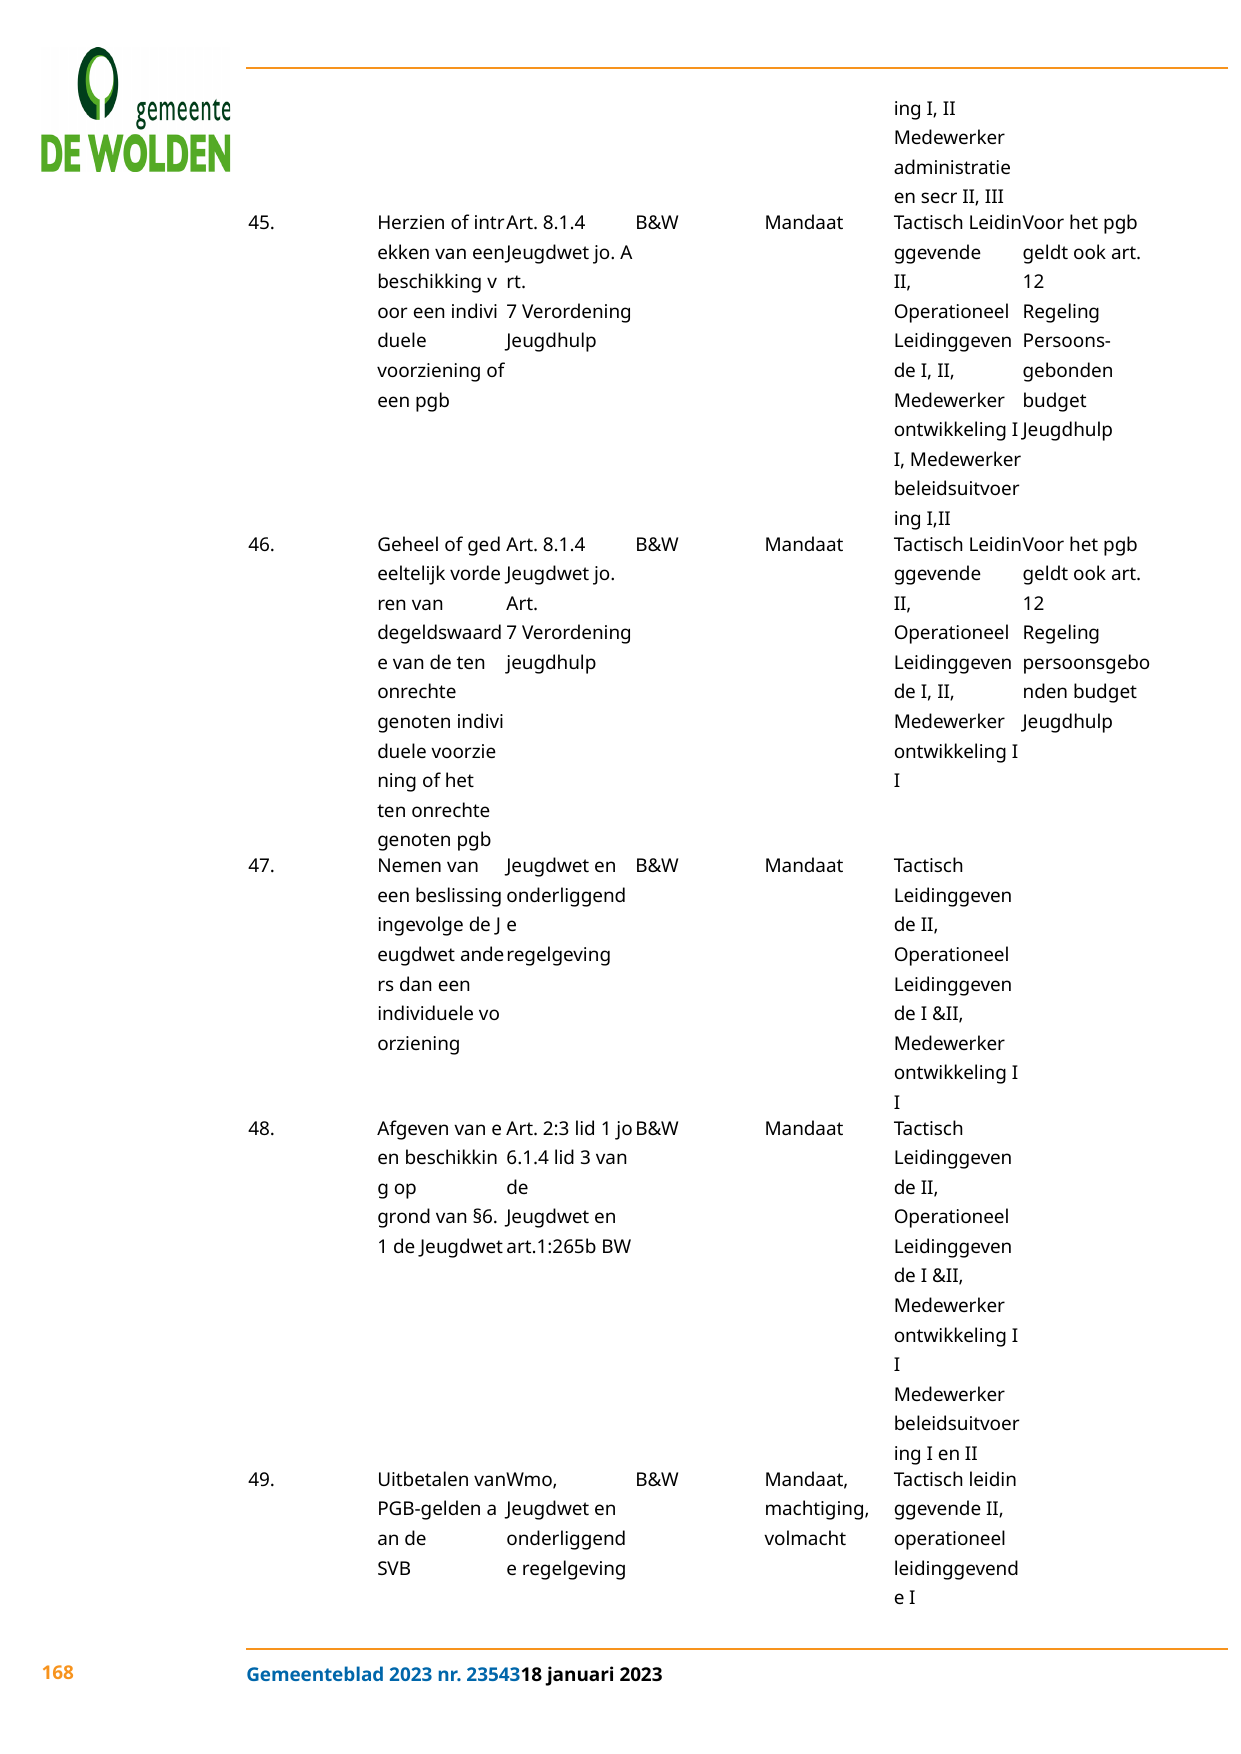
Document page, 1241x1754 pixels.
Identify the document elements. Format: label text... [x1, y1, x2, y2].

table_cell Wmo, Jeugdwet en onderliggende regelgeving [506, 1466, 635, 1610]
table_cell B&W [635, 853, 764, 1115]
table_cell [248, 95, 377, 209]
table_cell [1023, 1466, 1152, 1610]
table_cell Mandaat [764, 853, 893, 1115]
table_cell Uitbetalen van PGB-gelden aan de SVB [377, 1466, 506, 1610]
table_cell Tactisch leidinggevende II, operationeel leidinggevende I [894, 1466, 1022, 1610]
table_cell Mandaat [764, 1115, 893, 1466]
table_cell Nemen van een beslissing ingevolge de Jeugdwet anders dan een individuele voorziening [377, 853, 506, 1115]
table_cell Art. 2:3 lid 1 jo 6.1.4 lid 3 van de Jeugdwet en art.1:265b BW [506, 1115, 635, 1466]
table_cell Voor het pgb geldt ook art. 12 Regeling Persoons- gebonden budget Jeugdhulp [1023, 209, 1152, 531]
table_cell ing I, II Medewerker administratie en secr II, III [894, 95, 1022, 209]
table_cell B&W [635, 531, 764, 852]
table_cell [377, 95, 506, 209]
table_cell 46. [248, 531, 377, 852]
table_cell Afgeven van een beschikking op grond van §6.1 de Jeugdwet [377, 1115, 506, 1466]
table_cell [1023, 853, 1152, 1115]
table_cell Art. 8.1.4 Jeugdwet jo. Art. 7 Verordening Jeugdhulp [506, 209, 635, 531]
table_cell [1023, 95, 1152, 209]
table_cell Mandaat [764, 209, 893, 531]
table_cell [1023, 1115, 1152, 1466]
table_cell Mandaat, machtiging, volmacht [764, 1466, 893, 1610]
table_cell B&W [635, 209, 764, 531]
table_cell Geheel of gedeeltelijk vorderen van degeldswaarde van de ten onrechte genoten individuele voorziening of het ten onrechte genoten pgb [377, 531, 506, 852]
table_cell 49. [248, 1466, 377, 1610]
table_cell [506, 95, 635, 209]
table_cell Tactisch Leidinggevende II, Operationeel Leidinggevende I, II, Medewerker ontwikkeling II, Medewerker beleidsuitvoering I,II [894, 209, 1022, 531]
table_cell Tactisch Leidinggevende II, Operationeel Leidinggevende I &II, Medewerker ontwikkeling II Medewerker beleidsuitvoering I en II [894, 1115, 1022, 1466]
table_cell [635, 95, 764, 209]
table_cell Jeugdwet en onderliggende regelgeving [506, 853, 635, 1115]
table_cell Mandaat [764, 531, 893, 852]
table_cell Art. 8.1.4 Jeugdwet jo. Art. 7 Verordening jeugdhulp [506, 531, 635, 852]
picture [41, 47, 231, 172]
table_cell [764, 95, 893, 209]
table_cell Voor het pgb geldt ook art. 12 Regeling persoonsgebo nden budget Jeugdhulp [1023, 531, 1152, 852]
table_cell Tactisch Leidinggevende II, Operationeel Leidinggevende I &II, Medewerker ontwikkeling II [894, 853, 1022, 1115]
table_cell Tactisch Leidinggevende II, Operationeel Leidinggevende I, II, Medewerker ontwikkeling II [894, 531, 1022, 852]
table_cell 45. [248, 209, 377, 531]
table_cell 47. [248, 853, 377, 1115]
table_cell 48. [248, 1115, 377, 1466]
table_cell Herzien of intrekken van een beschikking voor een individuele voorziening of een pgb [377, 209, 506, 531]
table_cell B&W [635, 1115, 764, 1466]
table_cell B&W [635, 1466, 764, 1610]
